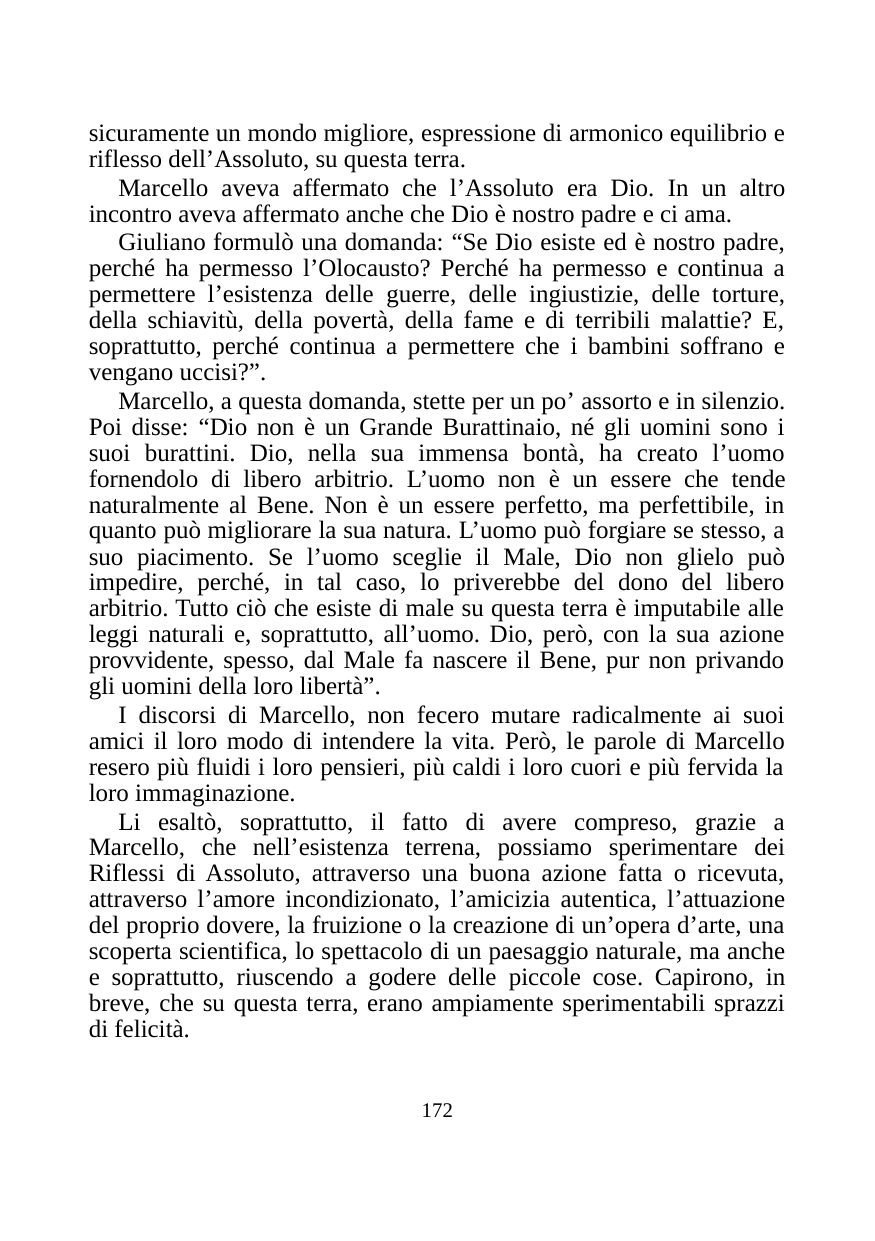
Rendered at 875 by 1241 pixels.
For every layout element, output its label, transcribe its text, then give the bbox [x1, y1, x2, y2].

text Marcello aveva affermato che l’Assoluto era Dio. In un altro incontro aveva affermato anche che Dio è nostro padre e ci ama. [88, 173, 786, 227]
text I discorsi di Marcello, non fecero mutare radicalmente ai suoi amici il loro modo di intendere la vita. Però, le parole di Marcello resero più fluidi i loro pensieri, più caldi i loro cuori e più fervida la loro immaginazione. [88, 700, 786, 807]
text Li esaltò, soprattutto, il fatto di avere compreso, grazie a Marcello, che nell’esistenza terrena, possiamo sperimentare dei Riflessi di Assoluto, attraverso una buona azione fatta o ricevuta, attraverso l’amore incondizionato, l’amicizia autentica, l’attuazione del proprio dovere, la fruizione o la creazione di un’opera d’arte, una scoperta scientifica, lo spettacolo di un paesaggio naturale, ma anche e soprattutto, riuscendo a godere delle piccole cose. Capirono, in breve, che su questa terra, erano ampiamente sperimentabili sprazzi di felicità. [88, 807, 786, 1043]
text Marcello, a questa domanda, stette per un po’ assorto e in silenzio. Poi disse: “Dio non è un Grande Burattinaio, né gli uomini sono i suoi burattini. Dio, nella sua immensa bontà, ha creato l’uomo fornendolo di libero arbitrio. L’uomo non è un essere che tende naturalmente al Bene. Non è un essere perfetto, ma perfettibile, in quanto può migliorare la sua natura. L’uomo può forgiare se stesso, a suo piacimento. Se l’uomo sceglie il Male, Dio non glielo può impedire, perché, in tal caso, lo priverebbe del dono del libero arbitrio. Tutto ciò che esiste di male su questa terra è imputabile alle leggi naturali e, soprattutto, all’uomo. Dio, però, con la sua azione provvidente, spesso, dal Male fa nascere il Bene, pur non privando gli uomini della loro libertà”. [88, 386, 786, 700]
text sicuramente un mondo migliore, espressione di armonico equilibrio e riflesso dell’Assoluto, su questa terra. [88, 118, 786, 173]
text Giuliano formulò una domanda: “Se Dio esiste ed è nostro padre, perché ha permesso l’Olocausto? Perché ha permesso e continua a permettere l’esistenza delle guerre, delle ingiustizie, delle torture, della schiavitù, della povertà, della fame e di terribili malattie? E, soprattutto, perché continua a permettere che i bambini soffrano e vengano uccisi?”. [88, 227, 786, 386]
